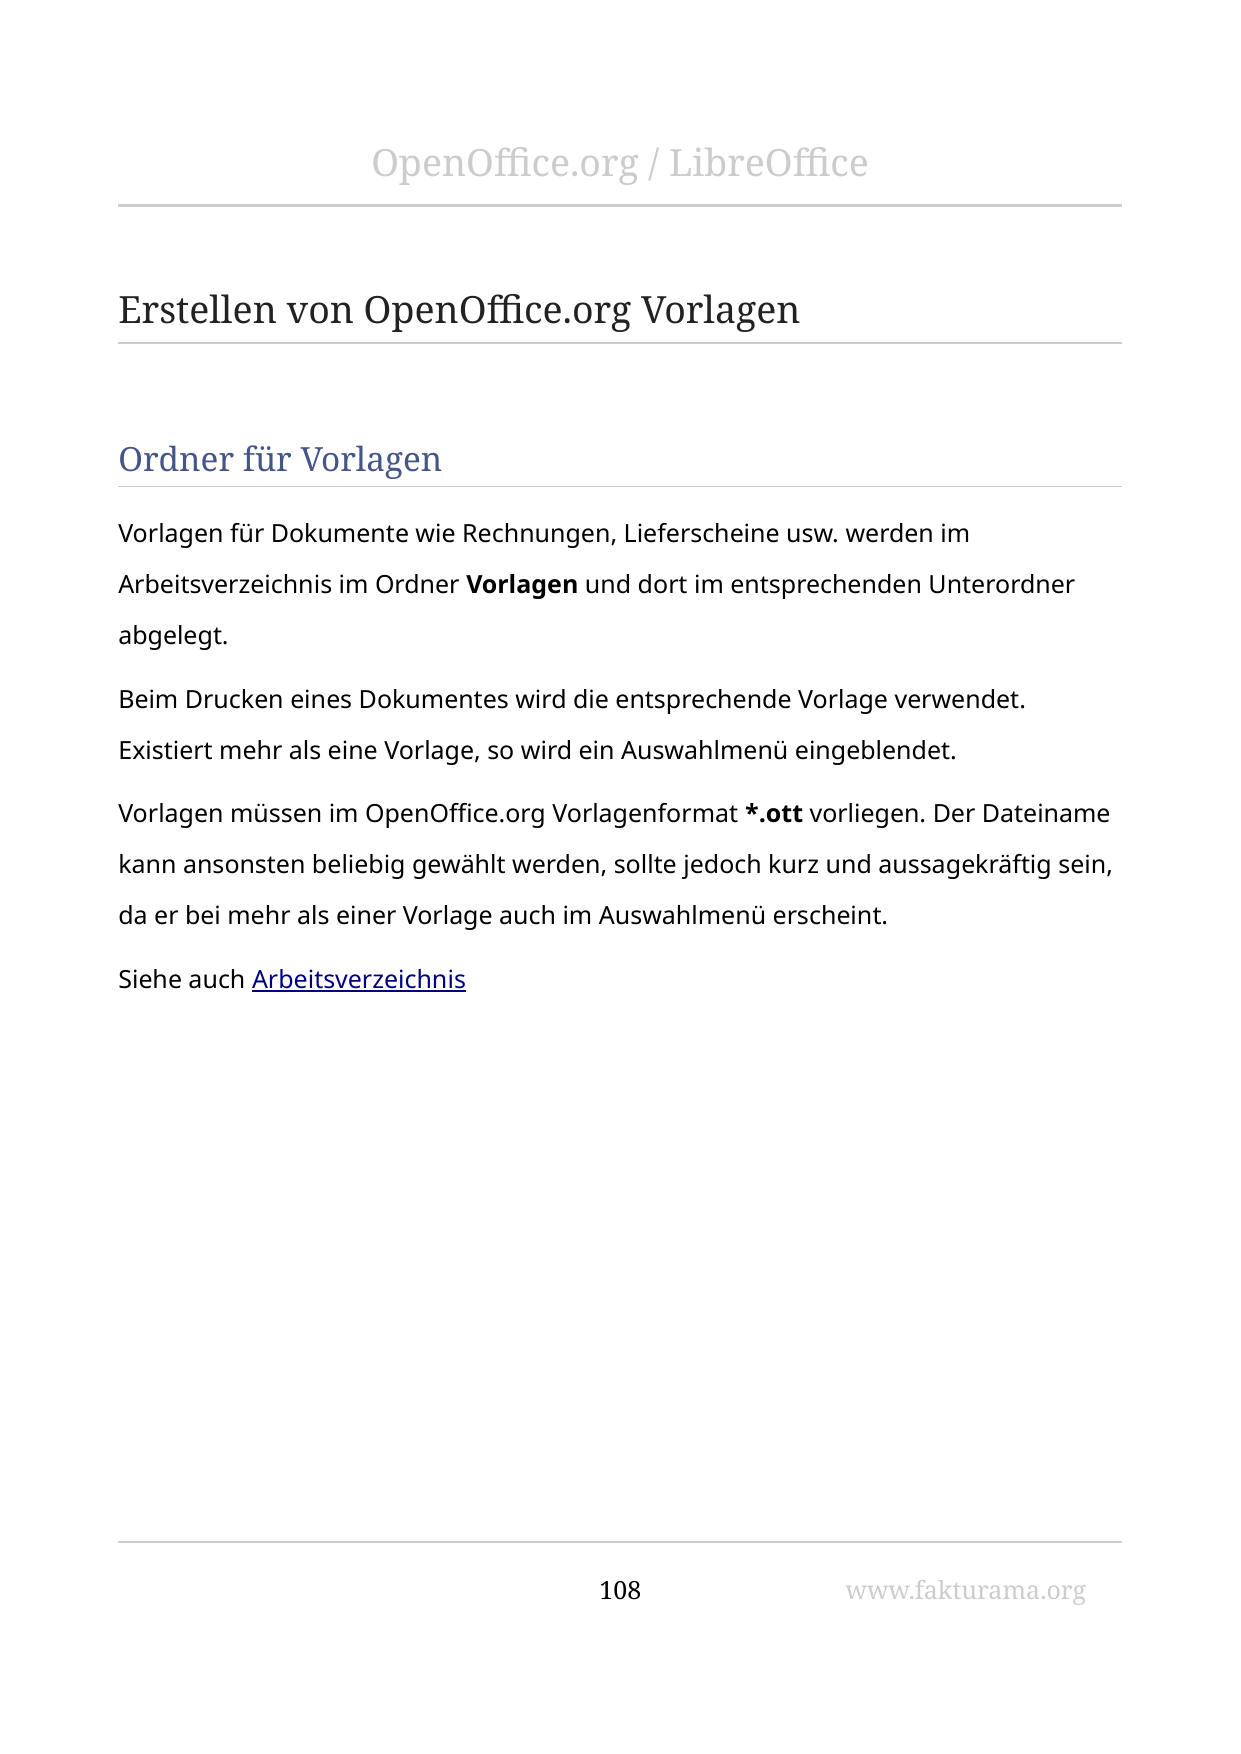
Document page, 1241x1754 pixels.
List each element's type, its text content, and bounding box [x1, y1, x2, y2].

text Vorlagen müssen im OpenOffice.org Vorlagenformat *.ott vorliegen. Der Dateiname kann ansonsten beliebig gewählt werden, sollte jedoch kurz und aussagekräftig sein, da er bei mehr als einer Vorlage auch im Auswahlmenü erscheint. [118, 796, 1122, 932]
subtitle Ordner für Vorlagen [118, 436, 1122, 486]
subtitle Erstellen von OpenOffice.org Vorlagen [118, 283, 1122, 342]
text Vorlagen für Dokumente wie Rechnungen, Lieferscheine usw. werden im Arbeitsverzeichnis im Ordner Vorlagen und dort im entsprechenden Unterordner abgelegt. [118, 516, 1122, 652]
text Beim Drucken eines Dokumentes wird die entsprechende Vorlage verwendet. Existiert mehr als eine Vorlage, so wird ein Auswahlmenü eingeblendet. [118, 681, 1122, 766]
text Siehe auch Arbeitsverzeichnis [118, 961, 1122, 996]
